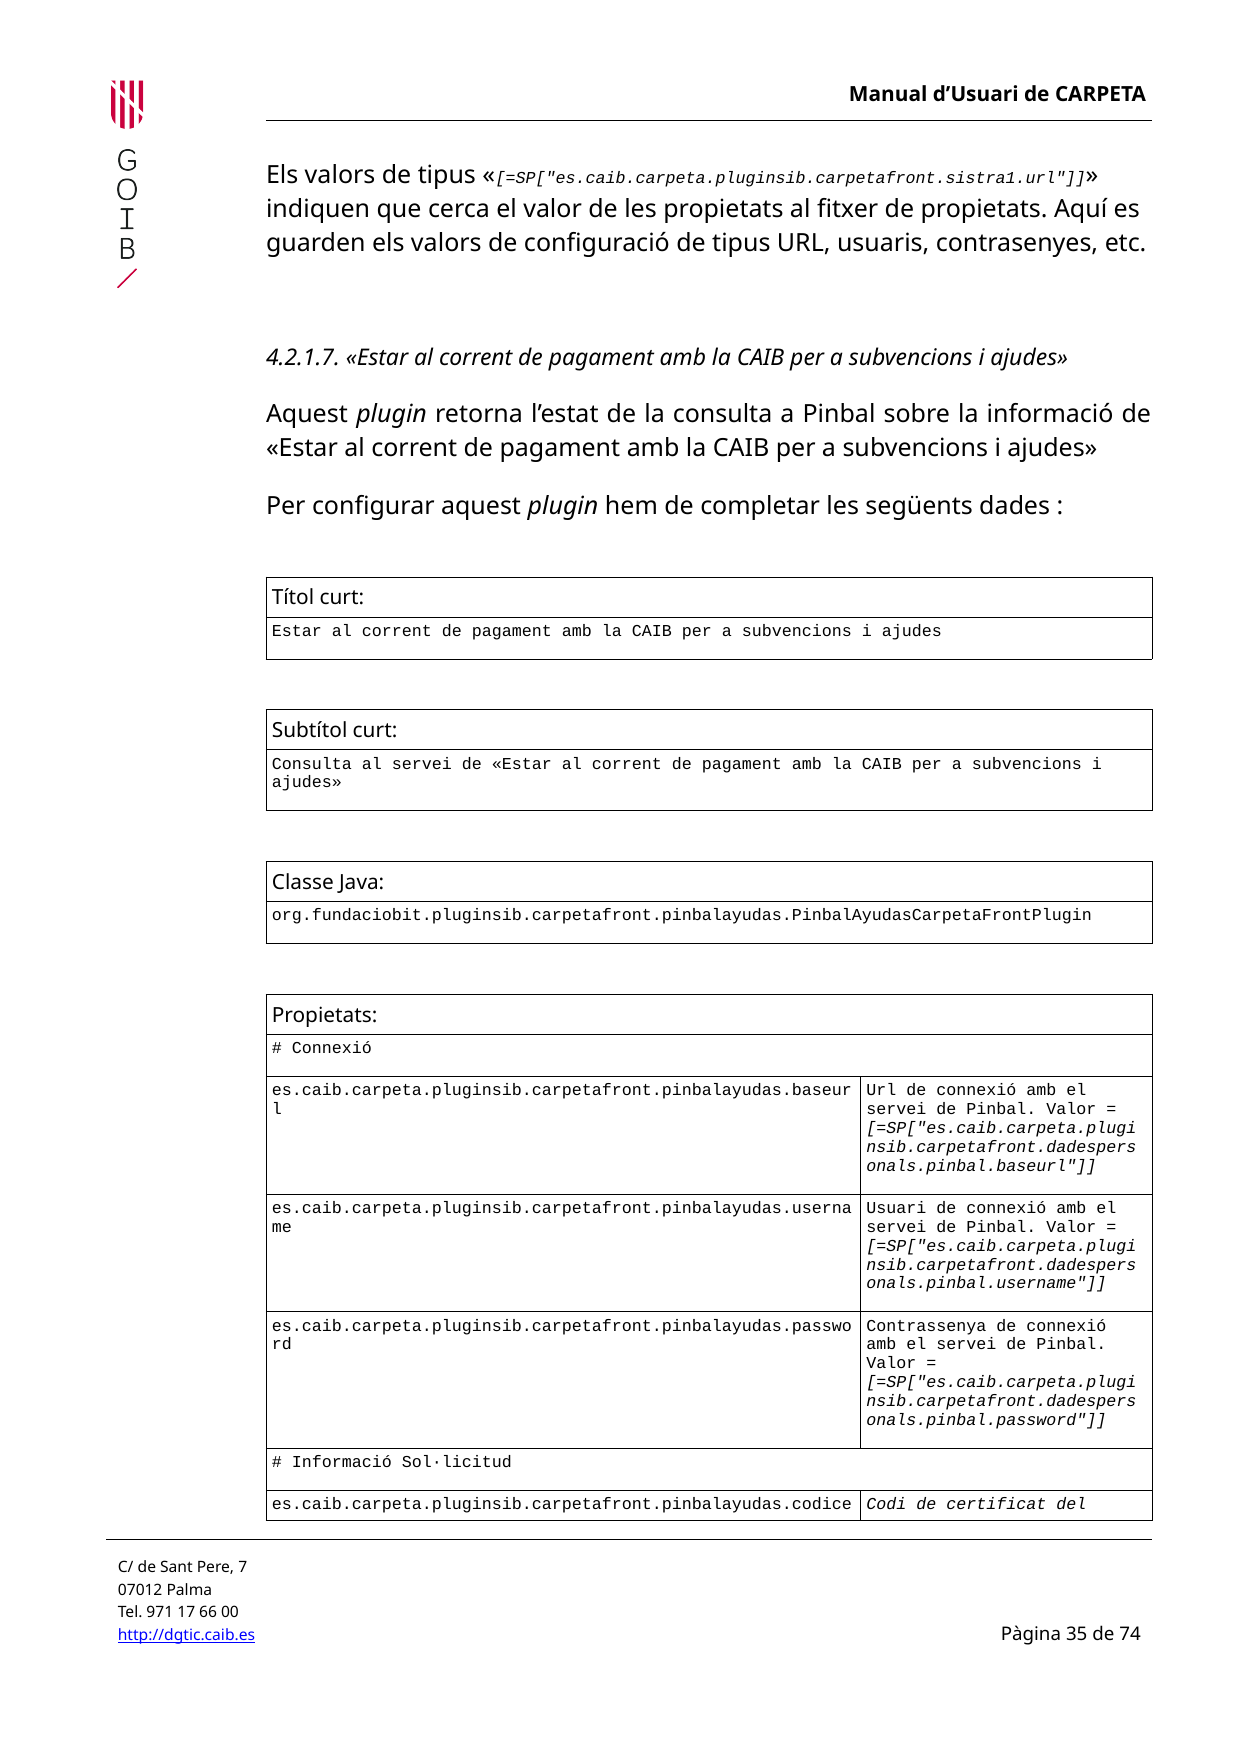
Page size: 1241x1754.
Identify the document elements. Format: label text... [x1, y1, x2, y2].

text Per configurar aquest plugin hem de completar les següents dades : [266, 488, 1152, 522]
table_header Propietats: [267, 995, 1152, 1034]
table_cell Contrassenya de connexió amb el servei de Pinbal. Valor = [=SP["es.caib.carpeta.pluginsib.carpetafront.dadespersonals.pinbal.password"]] [861, 1312, 1152, 1448]
table_cell es.caib.carpeta.pluginsib.carpetafront.pinbalayudas.codice [267, 1491, 860, 1520]
table_cell Consulta al servei de «Estar al corrent de pagament amb la CAIB per a subvencions i ajudes» [267, 750, 1152, 810]
table_cell Usuari de connexió amb el servei de Pinbal. Valor = [=SP["es.caib.carpeta.pluginsib.carpetafront.dadespersonals.pinbal.username"]] [861, 1195, 1152, 1311]
table_cell es.caib.carpeta.pluginsib.carpetafront.pinbalayudas.password [267, 1312, 860, 1448]
table_header Subtítol curt: [267, 710, 1152, 749]
table_cell Estar al corrent de pagament amb la CAIB per a subvencions i ajudes [267, 618, 1152, 659]
table_header Títol curt: [267, 578, 1152, 617]
table_cell org.fundaciobit.pluginsib.carpetafront.pinbalayudas.PinbalAyudasCarpetaFrontPlugin [267, 902, 1152, 943]
table_cell Codi de certificat del [861, 1491, 1152, 1520]
table_cell Url de connexió amb el servei de Pinbal. Valor = [=SP["es.caib.carpeta.pluginsib.carpetafront.dadespersonals.pinbal.baseurl"]] [861, 1077, 1152, 1194]
subtitle 4.2.1.7. «Estar al corrent de pagament amb la CAIB per a subvencions i ajudes» [266, 341, 1152, 372]
table_cell es.caib.carpeta.pluginsib.carpetafront.pinbalayudas.username [267, 1195, 860, 1311]
text Aquest plugin retorna l’estat de la consulta a Pinbal sobre la informació de «Estar al corrent de pagament amb la CAIB per a subvencions i ajudes» [266, 396, 1152, 464]
table_cell # Connexió [267, 1035, 1152, 1076]
table_cell es.caib.carpeta.pluginsib.carpetafront.pinbalayudas.baseurl [267, 1077, 860, 1194]
text Els valors de tipus «[=SP["es.caib.carpeta.pluginsib.carpetafront.sistra1.url"]]» indiquen que cerca el valor de les propietats al fitxer de propietats. Aquí es guarden els valors de configuració de tipus URL, usuaris, contrasenyes, etc. [266, 156, 1152, 259]
table_header Classe Java: [267, 862, 1152, 901]
table_cell # Informació Sol·licitud [267, 1449, 1152, 1490]
picture [82, 57, 172, 319]
